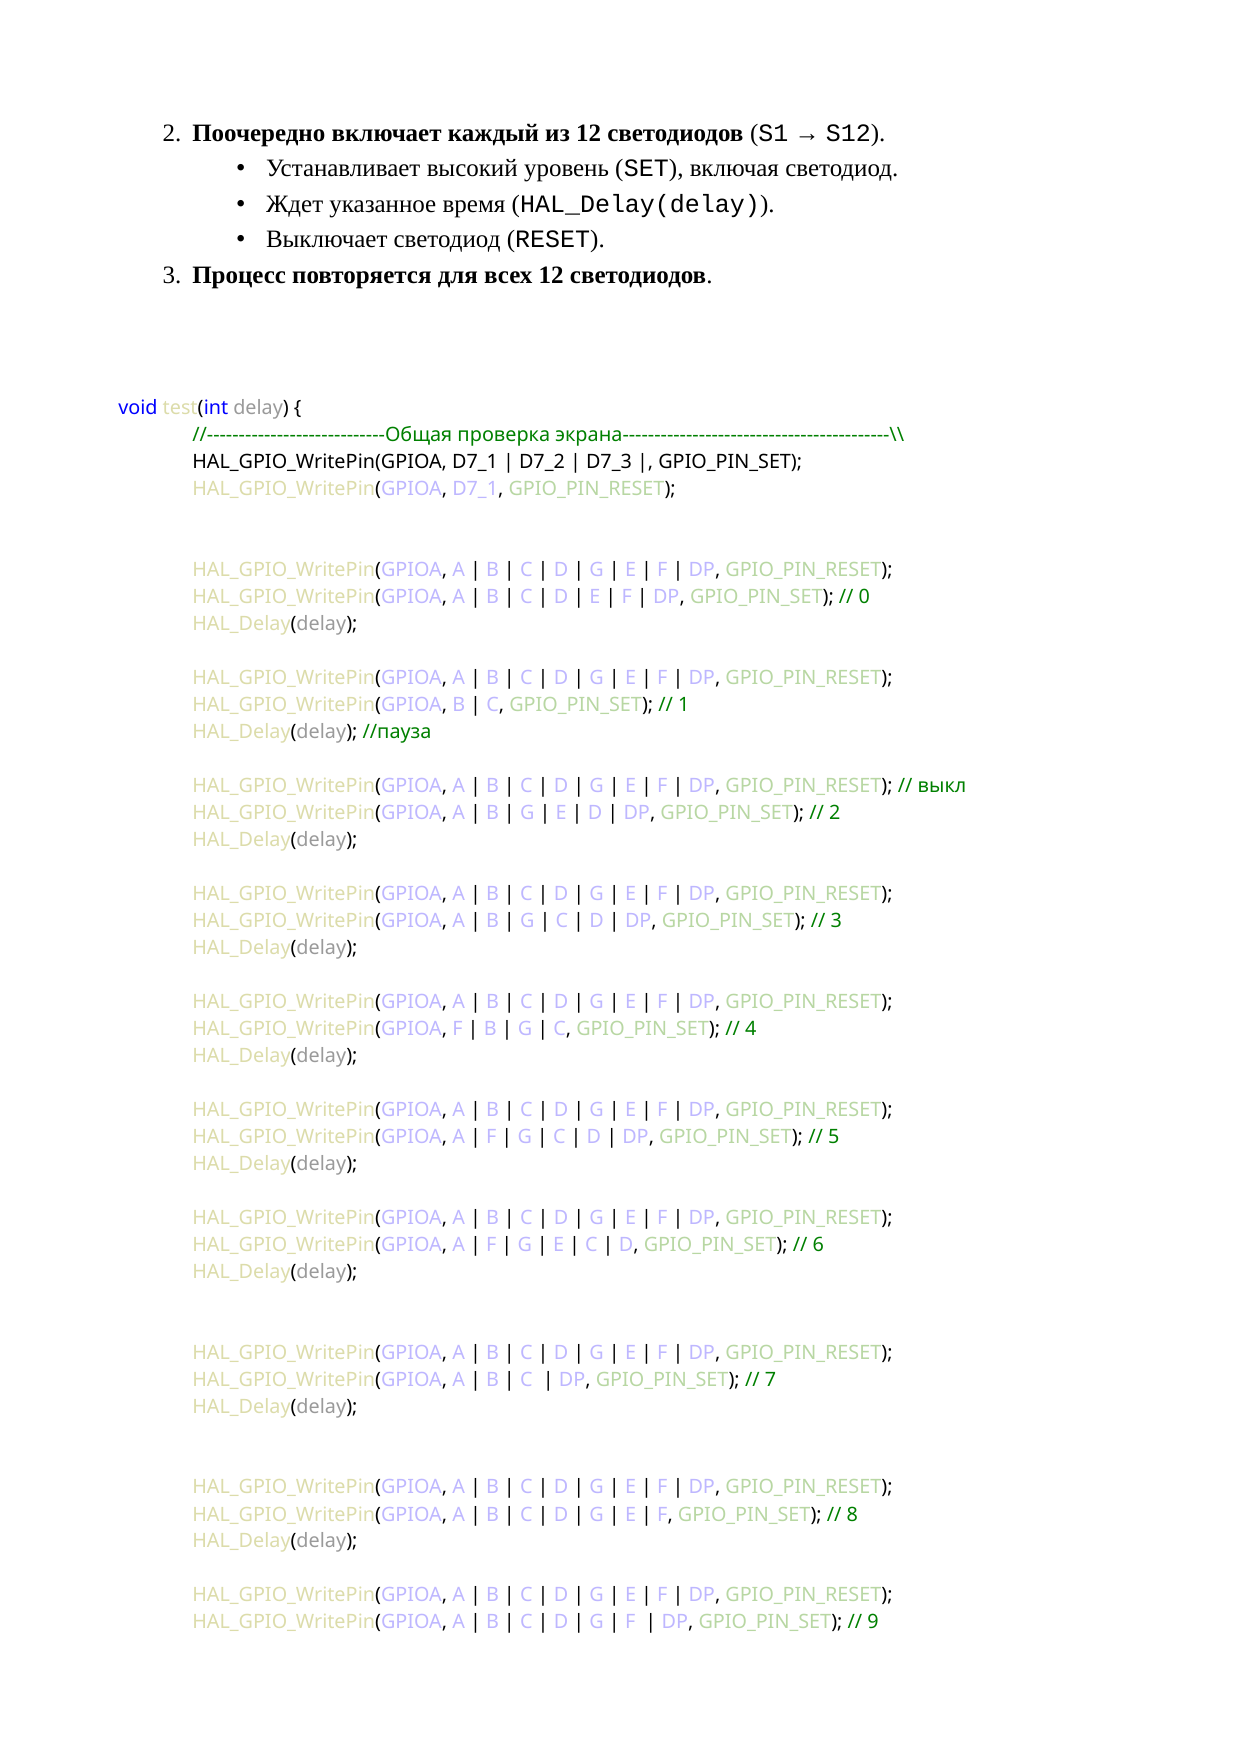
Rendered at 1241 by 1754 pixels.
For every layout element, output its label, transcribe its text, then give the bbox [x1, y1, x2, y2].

text HAL_Delay(delay); [118, 1527, 1122, 1554]
text HAL_GPIO_WritePin(GPIOA, D7_1 | D7_2 | D7_3 |, GPIO_PIN_SET); [118, 448, 1122, 474]
text HAL_Delay(delay); [118, 1392, 1122, 1419]
text HAL_GPIO_WritePin(GPIOA, A | B | C | D | G | E | F | DP, GPIO_PIN_RESET); [118, 556, 1122, 582]
text HAL_GPIO_WritePin(GPIOA, D7_1, GPIO_PIN_RESET); [118, 474, 1122, 502]
text HAL_GPIO_WritePin(GPIOA, A | B | C | D | G | E | F | DP, GPIO_PIN_RESET); [118, 1095, 1122, 1122]
text HAL_GPIO_WritePin(GPIOA, A | B | C | D | G | F | DP, GPIO_PIN_SET); // 9 [118, 1608, 1122, 1635]
text HAL_GPIO_WritePin(GPIOA, A | B | C | D | E | F | DP, GPIO_PIN_SET); // 0 [118, 582, 1122, 609]
text HAL_Delay(delay); [118, 825, 1122, 852]
list Устанавливает высокий уровень (SET), включая светодиод. [236, 153, 1122, 184]
text HAL_GPIO_WritePin(GPIOA, A | B | G | C | D | DP, GPIO_PIN_SET); // 3 [118, 906, 1122, 933]
text HAL_GPIO_WritePin(GPIOA, A | F | G | C | D | DP, GPIO_PIN_SET); // 5 [118, 1122, 1122, 1149]
text //----------------------------Общая проверка экрана------------------------------------------\\ [118, 421, 1122, 448]
list Выключает светодиод (RESET). [236, 224, 1122, 255]
text void test(int delay) { [118, 394, 1122, 421]
text HAL_GPIO_WritePin(GPIOA, A | B | C | DP, GPIO_PIN_SET); // 7 [118, 1365, 1122, 1392]
text HAL_GPIO_WritePin(GPIOA, A | B | C | D | G | E | F, GPIO_PIN_SET); // 8 [118, 1500, 1122, 1527]
text HAL_GPIO_WritePin(GPIOA, A | B | C | D | G | E | F | DP, GPIO_PIN_RESET); [118, 879, 1122, 906]
text HAL_Delay(delay); [118, 1041, 1122, 1068]
text HAL_GPIO_WritePin(GPIOA, A | B | C | D | G | E | F | DP, GPIO_PIN_RESET); [118, 1203, 1122, 1230]
list Поочередно включает каждый из 12 светодиодов (S1 → S12). [162, 118, 1122, 149]
text HAL_Delay(delay); [118, 933, 1122, 960]
text HAL_GPIO_WritePin(GPIOA, A | B | C | D | G | E | F | DP, GPIO_PIN_RESET); [118, 1473, 1122, 1500]
text HAL_Delay(delay); [118, 1257, 1122, 1284]
text HAL_GPIO_WritePin(GPIOA, F | B | G | C, GPIO_PIN_SET); // 4 [118, 1014, 1122, 1041]
text HAL_Delay(delay); [118, 609, 1122, 636]
text HAL_GPIO_WritePin(GPIOA, A | B | C | D | G | E | F | DP, GPIO_PIN_RESET); [118, 1338, 1122, 1365]
text HAL_GPIO_WritePin(GPIOA, A | B | C | D | G | E | F | DP, GPIO_PIN_RESET); // выкл [118, 771, 1122, 798]
text HAL_Delay(delay); //пауза [118, 717, 1122, 744]
list Процесс повторяется для всех 12 светодиодов. [162, 260, 1122, 288]
text HAL_GPIO_WritePin(GPIOA, A | B | C | D | G | E | F | DP, GPIO_PIN_RESET); [118, 1581, 1122, 1608]
text HAL_GPIO_WritePin(GPIOA, A | F | G | E | C | D, GPIO_PIN_SET); // 6 [118, 1230, 1122, 1257]
text HAL_GPIO_WritePin(GPIOA, A | B | C | D | G | E | F | DP, GPIO_PIN_RESET); [118, 987, 1122, 1014]
text HAL_GPIO_WritePin(GPIOA, B | C, GPIO_PIN_SET); // 1 [118, 690, 1122, 717]
list Ждет указанное время (HAL_Delay(delay)). [236, 189, 1122, 220]
text HAL_Delay(delay); [118, 1149, 1122, 1176]
text HAL_GPIO_WritePin(GPIOA, A | B | C | D | G | E | F | DP, GPIO_PIN_RESET); [118, 663, 1122, 690]
text HAL_GPIO_WritePin(GPIOA, A | B | G | E | D | DP, GPIO_PIN_SET); // 2 [118, 798, 1122, 825]
